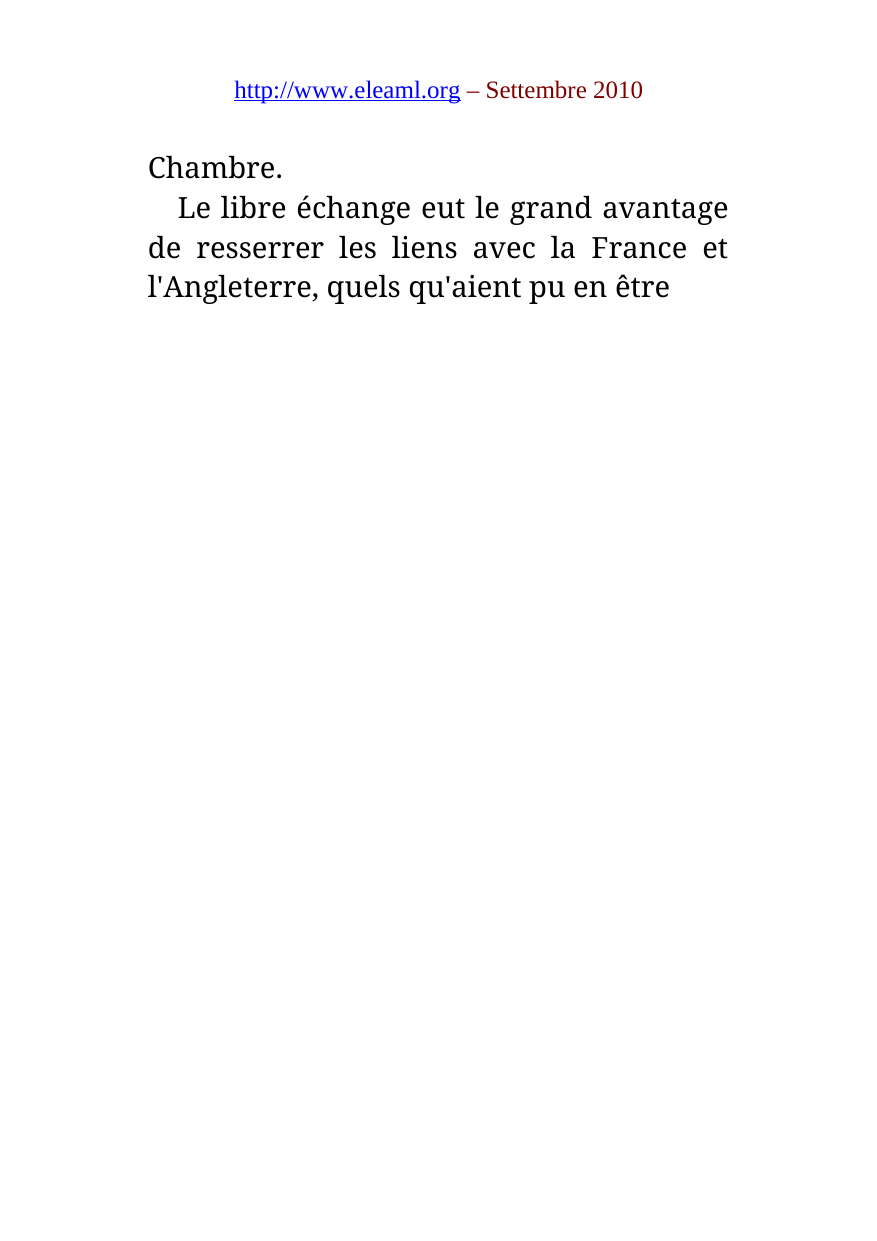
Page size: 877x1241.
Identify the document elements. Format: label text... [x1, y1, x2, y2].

text Le libre échange eut le grand avantage de resserrer les liens avec la France et l'Angleterre, quels qu'aient pu en être [148, 187, 729, 306]
text Chambre. [148, 148, 729, 187]
